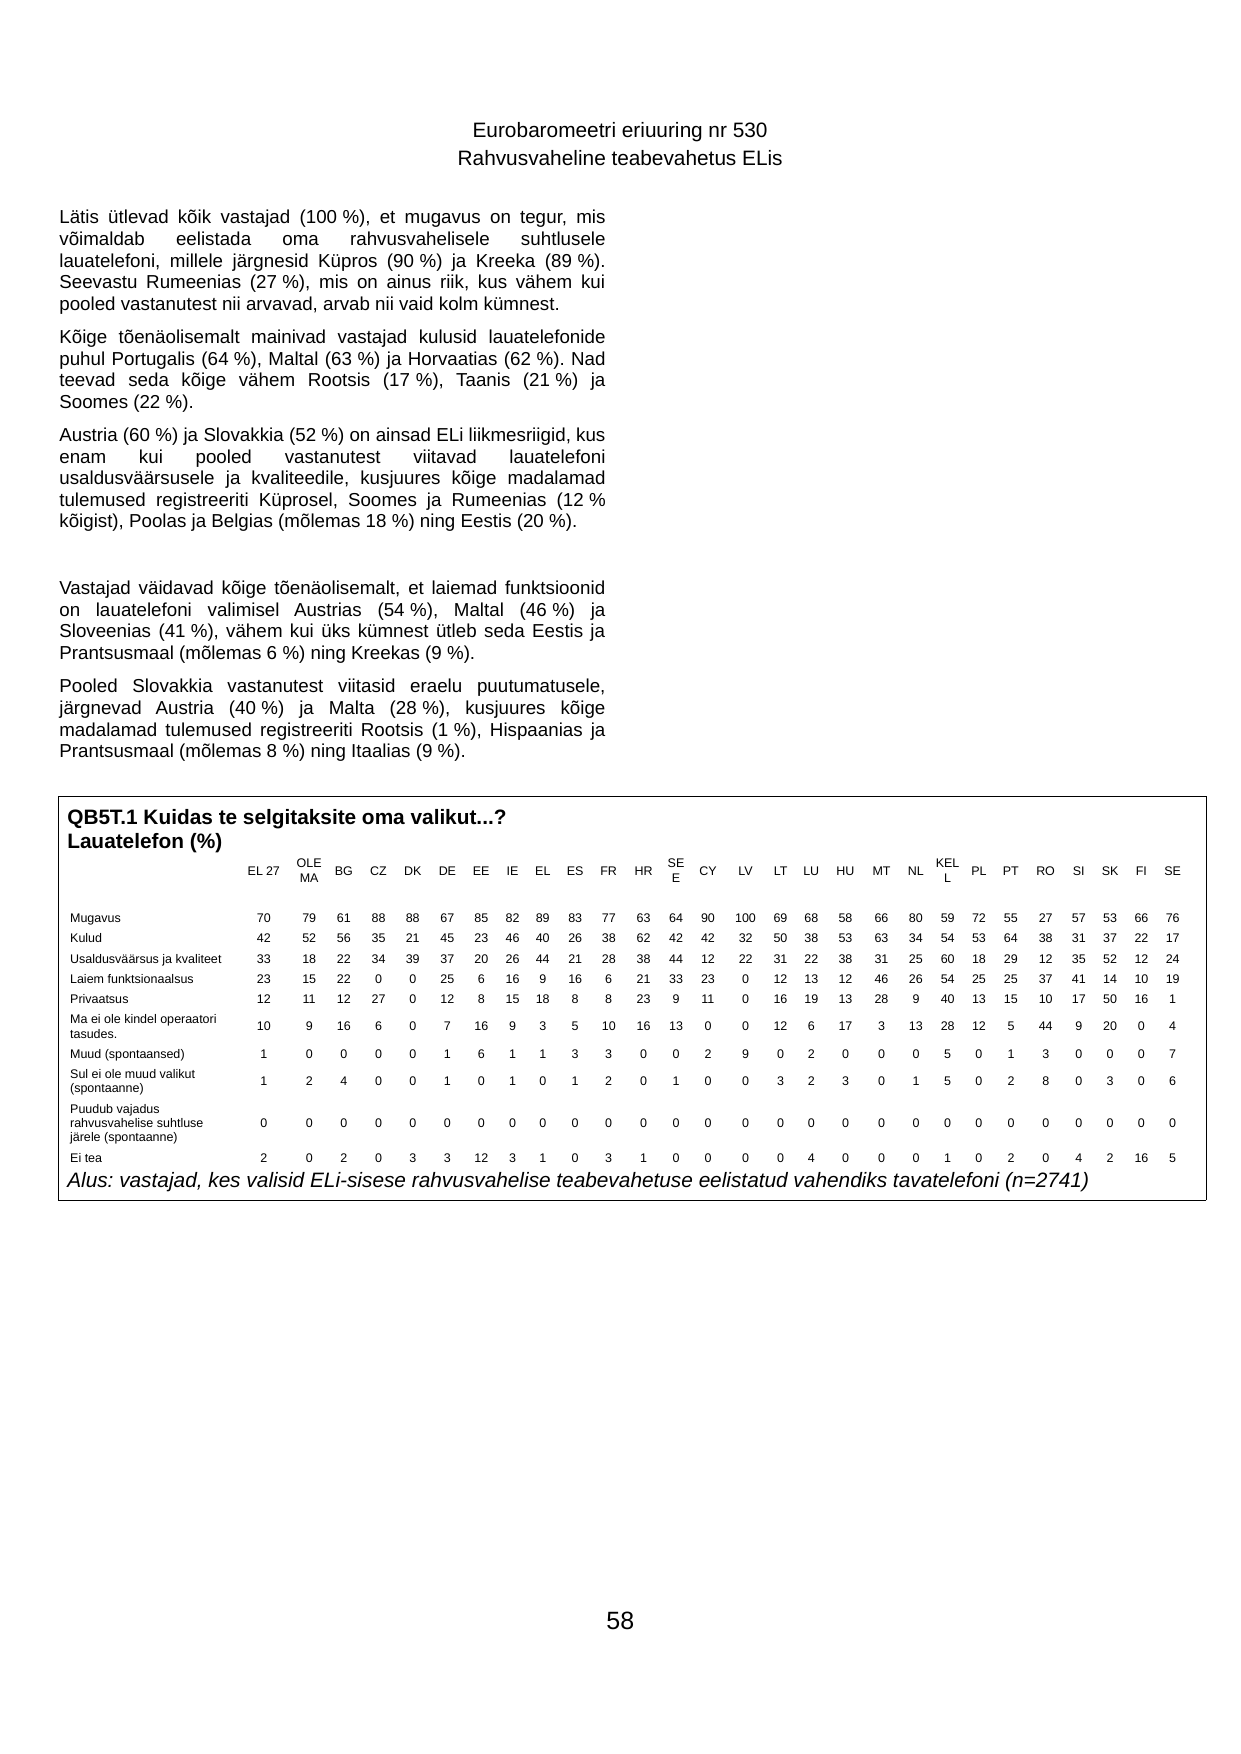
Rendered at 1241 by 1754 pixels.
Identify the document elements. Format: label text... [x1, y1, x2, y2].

table_cell 63 [863, 928, 899, 948]
table_cell Mugavus [67, 908, 235, 928]
table_cell [464, 888, 498, 908]
table_cell 44 [527, 948, 558, 968]
table_cell 3 [395, 1147, 430, 1167]
table_cell 23 [464, 928, 498, 948]
table_cell 3 [863, 1009, 899, 1043]
table_cell 0 [725, 1098, 766, 1147]
table_cell 0 [827, 1098, 863, 1147]
table_cell [430, 888, 464, 908]
table_cell 11 [292, 989, 326, 1009]
text Vastajad väidavad kõige tõenäolisemalt, et laiemad funktsioonid on lauatelefoni valimisel Austrias (54 %), Maltal (46 %) ja Sloveenias (41 %), vähem kui üks kümnest ütleb seda Eestis ja Prantsusmaal (mõlemas 6 %) ning Kreekas (9 %). [59, 577, 605, 663]
table_cell 16 [1127, 1147, 1156, 1167]
table_cell 0 [766, 1098, 795, 1147]
table_header FI [1127, 853, 1156, 888]
table_cell 1 [899, 1064, 932, 1098]
table_cell 3 [558, 1044, 592, 1064]
table_cell 66 [1127, 908, 1156, 928]
table_header CZ [361, 853, 395, 888]
table_cell 0 [661, 1147, 690, 1167]
table_cell 69 [766, 908, 795, 928]
table_cell [326, 888, 361, 908]
table_cell 0 [725, 969, 766, 989]
table_cell [498, 888, 527, 908]
table_cell 6 [361, 1009, 395, 1043]
table_cell 44 [661, 948, 690, 968]
table_cell 41 [1064, 969, 1093, 989]
table_cell 0 [690, 1009, 725, 1043]
table_cell 0 [1064, 1044, 1093, 1064]
table_cell 16 [1127, 989, 1156, 1009]
table_cell 5 [994, 1009, 1027, 1043]
table_cell 13 [795, 969, 827, 989]
table_cell [625, 888, 661, 908]
table_cell 2 [994, 1147, 1027, 1167]
table_cell 0 [661, 1098, 690, 1147]
table_cell 0 [430, 1098, 464, 1147]
table_cell 4 [326, 1064, 361, 1098]
table_cell 0 [932, 1098, 963, 1147]
table_cell 83 [558, 908, 592, 928]
table_cell 0 [827, 1044, 863, 1064]
table_cell 0 [1127, 1044, 1156, 1064]
table_cell 24 [1156, 948, 1189, 968]
table_cell 9 [899, 989, 932, 1009]
table_cell 10 [592, 1009, 625, 1043]
table_cell [766, 888, 795, 908]
table_cell 6 [1156, 1064, 1189, 1098]
table_cell 54 [932, 928, 963, 948]
table_cell 12 [235, 989, 292, 1009]
table_cell [395, 888, 430, 908]
table_cell 0 [235, 1098, 292, 1147]
table_cell 4 [1064, 1147, 1093, 1167]
table_cell 57 [1064, 908, 1093, 928]
table_cell 79 [292, 908, 326, 928]
text Pooled Slovakkia vastanutest viitasid eraelu puutumatusele, järgnevad Austria (40 %) ja Malta (28 %), kusjuures kõige madalamad tulemused registreeriti Rootsis (1 %), Hispaanias ja Prantsusmaal (mõlemas 8 %) ning Itaalias (9 %). [59, 675, 605, 762]
table_cell 0 [625, 1044, 661, 1064]
table_cell 1 [932, 1147, 963, 1167]
table_cell 9 [498, 1009, 527, 1043]
table_cell 16 [558, 969, 592, 989]
table_cell 5 [932, 1064, 963, 1098]
table_cell 0 [863, 1098, 899, 1147]
table_cell 20 [464, 948, 498, 968]
table_cell 52 [292, 928, 326, 948]
table_header [67, 853, 235, 888]
table_cell 3 [430, 1147, 464, 1167]
table_cell 5 [558, 1009, 592, 1043]
table_cell 46 [498, 928, 527, 948]
table_cell 62 [625, 928, 661, 948]
table_cell 77 [592, 908, 625, 928]
table_cell [527, 888, 558, 908]
table_cell 9 [1064, 1009, 1093, 1043]
table_cell 12 [766, 1009, 795, 1043]
table_cell 0 [395, 1044, 430, 1064]
table_cell 6 [464, 1044, 498, 1064]
table_cell 18 [963, 948, 994, 968]
table_cell 27 [1027, 908, 1064, 928]
table_cell 23 [235, 969, 292, 989]
table_cell 27 [361, 989, 395, 1009]
text Lätis ütlevad kõik vastajad (100 %), et mugavus on tegur, mis võimaldab eelistada oma rahvusvahelisele suhtlusele lauatelefoni, millele järgnesid Küpros (90 %) ja Kreeka (89 %). Seevastu Rumeenias (27 %), mis on ainus riik, kus vähem kui pooled vastanutest nii arvavad, arvab nii vaid kolm kümnest. [59, 206, 605, 314]
table_cell 67 [430, 908, 464, 928]
table_header LT [766, 853, 795, 888]
table_cell 55 [994, 908, 1027, 928]
table_cell 0 [725, 989, 766, 1009]
table_cell 13 [899, 1009, 932, 1043]
table_cell 10 [235, 1009, 292, 1043]
text Kõige tõenäolisemalt mainivad vastajad kulusid lauatelefonide puhul Portugalis (64 %), Maltal (63 %) ja Horvaatias (62 %). Nad teevad seda kõige vähem Rootsis (17 %), Taanis (21 %) ja Soomes (22 %). [59, 326, 605, 412]
table_cell 0 [326, 1098, 361, 1147]
table_cell 0 [899, 1147, 932, 1167]
table_cell 88 [361, 908, 395, 928]
table_cell Privaatsus [67, 989, 235, 1009]
table_cell 50 [1093, 989, 1127, 1009]
table_header IE [498, 853, 527, 888]
table_cell 26 [899, 969, 932, 989]
table_header KELL [932, 853, 963, 888]
table_cell 0 [1064, 1064, 1093, 1098]
table_cell 17 [1064, 989, 1093, 1009]
table_cell 45 [430, 928, 464, 948]
table_cell 38 [1027, 928, 1064, 948]
table_cell 35 [1064, 948, 1093, 968]
table_cell 38 [592, 928, 625, 948]
table_cell [1027, 888, 1064, 908]
table_cell 0 [1093, 1098, 1127, 1147]
table_cell 6 [795, 1009, 827, 1043]
table_cell [661, 888, 690, 908]
table_cell 29 [994, 948, 1027, 968]
table_cell 12 [690, 948, 725, 968]
table_header HR [625, 853, 661, 888]
table_cell 20 [1093, 1009, 1127, 1043]
text QB5T.1 Kuidas te selgitaksite oma valikut...? [67, 805, 1197, 829]
table_cell 1 [235, 1044, 292, 1064]
table_cell 3 [527, 1009, 558, 1043]
table_cell 38 [625, 948, 661, 968]
table_cell 0 [690, 1064, 725, 1098]
table_cell 42 [661, 928, 690, 948]
table_cell 0 [395, 1064, 430, 1098]
table_cell 40 [527, 928, 558, 948]
table_cell 35 [361, 928, 395, 948]
text Austria (60 %) ja Slovakkia (52 %) on ainsad ELi liikmesriigid, kus enam kui pooled vastanutest viitavad lauatelefoni usaldusväärsusele ja kvaliteedile, kusjuures kõige madalamad tulemused registreeriti Küprosel, Soomes ja Rumeenias (12 % kõigist), Poolas ja Belgias (mõlemas 18 %) ning Eestis (20 %). [59, 424, 605, 532]
table_cell 2 [795, 1044, 827, 1064]
table_cell 53 [963, 928, 994, 948]
table_cell 1 [994, 1044, 1027, 1064]
text Lauatelefon (%) [67, 829, 1197, 853]
table_header SE [1156, 853, 1189, 888]
table_cell 16 [498, 969, 527, 989]
table_cell 0 [766, 1044, 795, 1064]
table_cell 0 [1127, 1098, 1156, 1147]
table_cell 26 [498, 948, 527, 968]
table_cell [558, 888, 592, 908]
table_cell 9 [725, 1044, 766, 1064]
table_cell 0 [464, 1064, 498, 1098]
table_cell 37 [1027, 969, 1064, 989]
table_cell 85 [464, 908, 498, 928]
table_cell 0 [395, 969, 430, 989]
table_header SI [1064, 853, 1093, 888]
table_cell 1 [527, 1044, 558, 1064]
table_cell [292, 888, 326, 908]
table_cell 3 [1093, 1064, 1127, 1098]
table_cell Ma ei ole kindel operaatori tasudes. [67, 1009, 235, 1043]
table_cell 0 [464, 1098, 498, 1147]
table_cell 22 [795, 948, 827, 968]
table_cell 0 [725, 1147, 766, 1167]
table_cell 0 [963, 1044, 994, 1064]
table_cell 2 [795, 1064, 827, 1098]
table_cell 21 [625, 969, 661, 989]
table_cell 0 [899, 1098, 932, 1147]
table_cell [932, 888, 963, 908]
table_cell 2 [326, 1147, 361, 1167]
table_header PT [994, 853, 1027, 888]
table_cell 6 [464, 969, 498, 989]
table_cell 40 [932, 989, 963, 1009]
table_cell 25 [430, 969, 464, 989]
table_cell 21 [558, 948, 592, 968]
table_cell 9 [527, 969, 558, 989]
table_cell 18 [527, 989, 558, 1009]
table_cell 0 [661, 1044, 690, 1064]
table_cell 0 [592, 1098, 625, 1147]
table_cell Muud (spontaansed) [67, 1044, 235, 1064]
table_cell 16 [464, 1009, 498, 1043]
table_cell 0 [1027, 1147, 1064, 1167]
table_cell 25 [899, 948, 932, 968]
table_cell 1 [498, 1064, 527, 1098]
table_header PL [963, 853, 994, 888]
table_cell 2 [994, 1064, 1027, 1098]
table_cell 0 [498, 1098, 527, 1147]
table_cell 12 [827, 969, 863, 989]
table_cell 32 [725, 928, 766, 948]
table_cell 66 [863, 908, 899, 928]
table_cell 63 [625, 908, 661, 928]
table_cell 0 [1127, 1009, 1156, 1043]
table_cell 59 [932, 908, 963, 928]
table_cell 0 [863, 1064, 899, 1098]
table_cell 3 [498, 1147, 527, 1167]
table_cell 2 [690, 1044, 725, 1064]
table_cell 1 [235, 1064, 292, 1098]
table_cell 39 [395, 948, 430, 968]
table_cell 12 [963, 1009, 994, 1043]
table_cell 31 [766, 948, 795, 968]
table_cell 0 [963, 1147, 994, 1167]
table_cell 0 [361, 1044, 395, 1064]
table_cell 82 [498, 908, 527, 928]
table_cell 0 [1027, 1098, 1064, 1147]
table_header FR [592, 853, 625, 888]
table_cell 54 [932, 969, 963, 989]
table_cell 23 [690, 969, 725, 989]
table_cell 0 [863, 1044, 899, 1064]
table_cell 13 [827, 989, 863, 1009]
table_cell 17 [1156, 928, 1189, 948]
table_cell 1 [1156, 989, 1189, 1009]
table_cell 12 [326, 989, 361, 1009]
table_cell 23 [625, 989, 661, 1009]
table_cell 31 [1064, 928, 1093, 948]
table_cell 0 [558, 1147, 592, 1167]
table_cell 68 [795, 908, 827, 928]
table_cell 0 [292, 1044, 326, 1064]
table_cell 0 [725, 1064, 766, 1098]
table_header ES [558, 853, 592, 888]
table_cell 0 [361, 1098, 395, 1147]
table_cell 64 [994, 928, 1027, 948]
table_cell 5 [1156, 1147, 1189, 1167]
table_header NL [899, 853, 932, 888]
table_header SK [1093, 853, 1127, 888]
table_cell 0 [361, 1064, 395, 1098]
table_cell 33 [235, 948, 292, 968]
table_cell 15 [498, 989, 527, 1009]
table_cell 60 [932, 948, 963, 968]
table_cell 1 [430, 1064, 464, 1098]
table_cell 80 [899, 908, 932, 928]
table_cell 2 [1093, 1147, 1127, 1167]
table_cell 22 [725, 948, 766, 968]
table_cell 8 [1027, 1064, 1064, 1098]
table_cell Ei tea [67, 1147, 235, 1167]
table_cell 13 [963, 989, 994, 1009]
table_cell 34 [899, 928, 932, 948]
table_cell 0 [395, 1098, 430, 1147]
table_cell 0 [527, 1098, 558, 1147]
table_header MT [863, 853, 899, 888]
table_cell [899, 888, 932, 908]
table_cell 8 [464, 989, 498, 1009]
table_cell 37 [1093, 928, 1127, 948]
table_cell 0 [994, 1098, 1027, 1147]
table_cell 6 [592, 969, 625, 989]
table_cell 2 [235, 1147, 292, 1167]
table_header DE [430, 853, 464, 888]
table_cell 76 [1156, 908, 1189, 928]
table_cell 0 [625, 1064, 661, 1098]
table_cell 16 [766, 989, 795, 1009]
table_cell 8 [558, 989, 592, 1009]
table_cell 53 [827, 928, 863, 948]
table_cell 26 [558, 928, 592, 948]
table_cell [795, 888, 827, 908]
table_cell 16 [625, 1009, 661, 1043]
table_cell 38 [795, 928, 827, 948]
table_cell 37 [430, 948, 464, 968]
table_cell 0 [725, 1009, 766, 1043]
table_cell Puudub vajadus rahvusvahelise suhtluse järele (spontaanne) [67, 1098, 235, 1147]
table_cell [1093, 888, 1127, 908]
table_cell 19 [1156, 969, 1189, 989]
table_cell [1064, 888, 1093, 908]
table_cell 22 [1127, 928, 1156, 948]
table_cell 5 [932, 1044, 963, 1064]
table_cell [67, 888, 235, 908]
table_cell [863, 888, 899, 908]
table_cell 0 [361, 969, 395, 989]
table_cell [827, 888, 863, 908]
table_header CY [690, 853, 725, 888]
table_cell 18 [292, 948, 326, 968]
table_cell 3 [592, 1044, 625, 1064]
table_cell 0 [766, 1147, 795, 1167]
table_cell 15 [292, 969, 326, 989]
table_header BG [326, 853, 361, 888]
table_cell 33 [661, 969, 690, 989]
table_cell 1 [661, 1064, 690, 1098]
text Alus: vastajad, kes valisid ELi-sisese rahvusvahelise teabevahetuse eelistatud vahendiks tavatelefoni (n=2741) [67, 1167, 1197, 1191]
table_cell 34 [361, 948, 395, 968]
table_cell 21 [395, 928, 430, 948]
table_cell 13 [661, 1009, 690, 1043]
table_cell [725, 888, 766, 908]
table_cell 53 [1093, 908, 1127, 928]
table_cell 12 [1127, 948, 1156, 968]
table_cell 1 [498, 1044, 527, 1064]
table_cell 22 [326, 969, 361, 989]
table_header SEE [661, 853, 690, 888]
table_cell 70 [235, 908, 292, 928]
table_cell [235, 888, 292, 908]
table_cell 0 [361, 1147, 395, 1167]
table_cell 58 [827, 908, 863, 928]
table_cell 22 [326, 948, 361, 968]
table_cell 14 [1093, 969, 1127, 989]
table_cell 3 [1027, 1044, 1064, 1064]
table_cell 0 [558, 1098, 592, 1147]
table_cell 0 [1064, 1098, 1093, 1147]
table_cell 25 [994, 969, 1027, 989]
table_header OLEMA [292, 853, 326, 888]
table_cell [1156, 888, 1189, 908]
table_cell 46 [863, 969, 899, 989]
table_cell 2 [292, 1064, 326, 1098]
table_cell 0 [1127, 1064, 1156, 1098]
table_cell [994, 888, 1027, 908]
table_cell 28 [932, 1009, 963, 1043]
table_cell 2 [592, 1064, 625, 1098]
table_cell 0 [395, 989, 430, 1009]
table_cell 10 [1027, 989, 1064, 1009]
table_cell 64 [661, 908, 690, 928]
table_cell 25 [963, 969, 994, 989]
table_cell Kulud [67, 928, 235, 948]
table_cell Laiem funktsionaalsus [67, 969, 235, 989]
table_cell 3 [592, 1147, 625, 1167]
table_cell Sul ei ole muud valikut (spontaanne) [67, 1064, 235, 1098]
table_cell 42 [690, 928, 725, 948]
table_cell 16 [326, 1009, 361, 1043]
table_cell 42 [235, 928, 292, 948]
table_cell [592, 888, 625, 908]
table_cell 9 [661, 989, 690, 1009]
table_cell 0 [827, 1147, 863, 1167]
table_header RO [1027, 853, 1064, 888]
table_cell 9 [292, 1009, 326, 1043]
table_cell 28 [863, 989, 899, 1009]
table_cell 52 [1093, 948, 1127, 968]
table_cell 1 [430, 1044, 464, 1064]
table_header LV [725, 853, 766, 888]
table_cell 90 [690, 908, 725, 928]
table_cell 89 [527, 908, 558, 928]
table_cell 50 [766, 928, 795, 948]
table_header EE [464, 853, 498, 888]
table_cell 8 [592, 989, 625, 1009]
table_cell 0 [1093, 1044, 1127, 1064]
table_cell 12 [464, 1147, 498, 1167]
table_cell 0 [1156, 1098, 1189, 1147]
table_cell 12 [1027, 948, 1064, 968]
table_cell 17 [827, 1009, 863, 1043]
table_cell 28 [592, 948, 625, 968]
table_cell 0 [395, 1009, 430, 1043]
table_cell 1 [558, 1064, 592, 1098]
table_cell 0 [690, 1147, 725, 1167]
table_cell 3 [827, 1064, 863, 1098]
table_cell 0 [963, 1064, 994, 1098]
table_cell 1 [527, 1147, 558, 1167]
table_cell 7 [1156, 1044, 1189, 1064]
table_cell 3 [766, 1064, 795, 1098]
table_cell 61 [326, 908, 361, 928]
table_cell 4 [795, 1147, 827, 1167]
table_cell 0 [292, 1098, 326, 1147]
table_cell 0 [625, 1098, 661, 1147]
table_cell 44 [1027, 1009, 1064, 1043]
table_cell 88 [395, 908, 430, 928]
table_cell 31 [863, 948, 899, 968]
table_header DK [395, 853, 430, 888]
table_cell 1 [625, 1147, 661, 1167]
table_cell 15 [994, 989, 1027, 1009]
table_header HU [827, 853, 863, 888]
table_header LU [795, 853, 827, 888]
table_cell Usaldusväärsus ja kvaliteet [67, 948, 235, 968]
table_cell 12 [430, 989, 464, 1009]
table_cell [690, 888, 725, 908]
table_cell 19 [795, 989, 827, 1009]
table_cell 72 [963, 908, 994, 928]
table_cell 0 [963, 1098, 994, 1147]
table_cell 0 [899, 1044, 932, 1064]
table_cell 7 [430, 1009, 464, 1043]
table_cell 0 [863, 1147, 899, 1167]
table_cell 0 [326, 1044, 361, 1064]
table_cell 100 [725, 908, 766, 928]
table_cell 38 [827, 948, 863, 968]
table_cell 0 [527, 1064, 558, 1098]
table_cell 0 [795, 1098, 827, 1147]
table_cell 11 [690, 989, 725, 1009]
table_header EL [527, 853, 558, 888]
table_cell 12 [766, 969, 795, 989]
table_cell 0 [292, 1147, 326, 1167]
table_header EL 27 [235, 853, 292, 888]
table_cell 56 [326, 928, 361, 948]
table_cell [963, 888, 994, 908]
table_cell 10 [1127, 969, 1156, 989]
table_cell [361, 888, 395, 908]
table_cell 0 [690, 1098, 725, 1147]
table_cell 4 [1156, 1009, 1189, 1043]
table_cell [1127, 888, 1156, 908]
